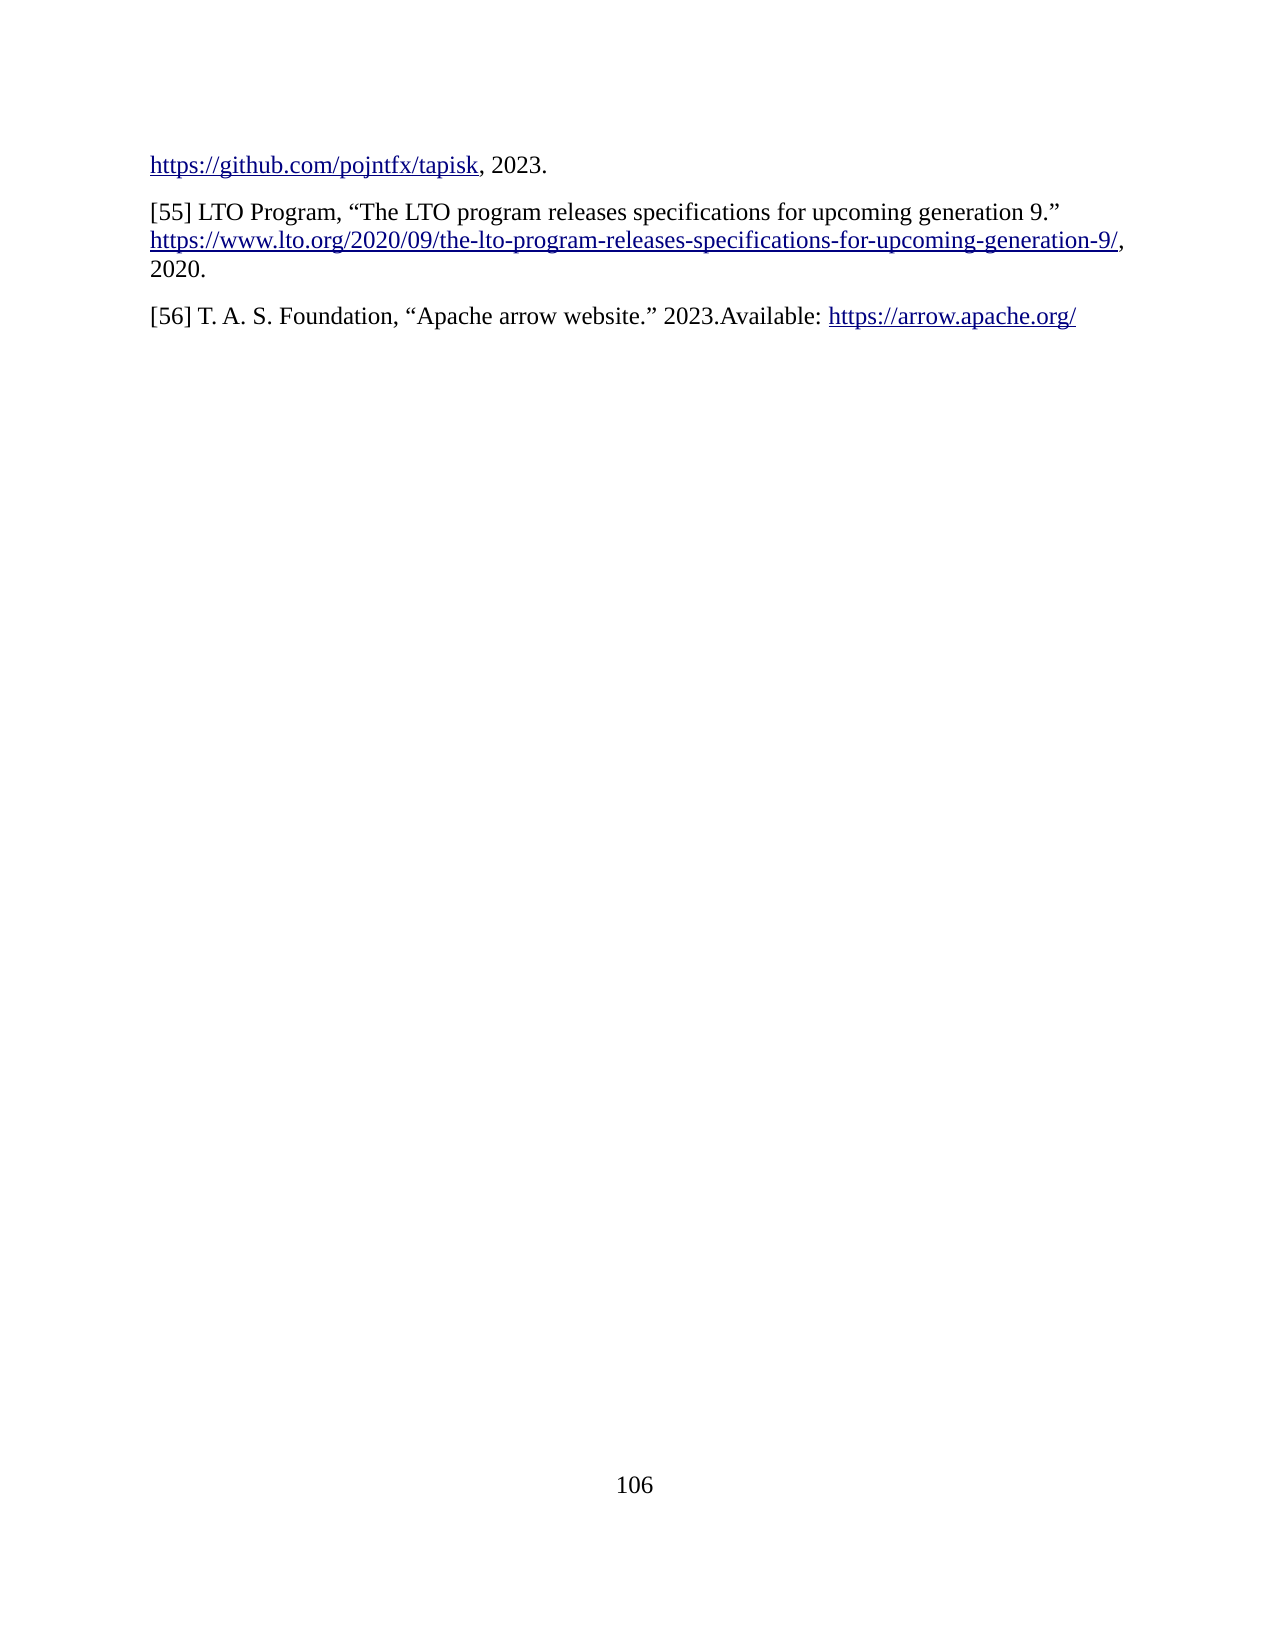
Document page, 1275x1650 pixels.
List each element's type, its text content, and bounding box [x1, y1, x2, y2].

text [55] LTO Program, “The LTO program releases specifications for upcoming generation 9.” https://www.lto.org/2020/09/the-lto-program-releases-specifications-for-upcoming-generation-9/, 2020. [150, 197, 1125, 283]
text [56] T. A. S. Foundation, “Apache arrow website.” 2023.Available: https://arrow.apache.org/ [150, 301, 1125, 329]
text https://github.com/pojntfx/tapisk, 2023. [150, 150, 1125, 179]
